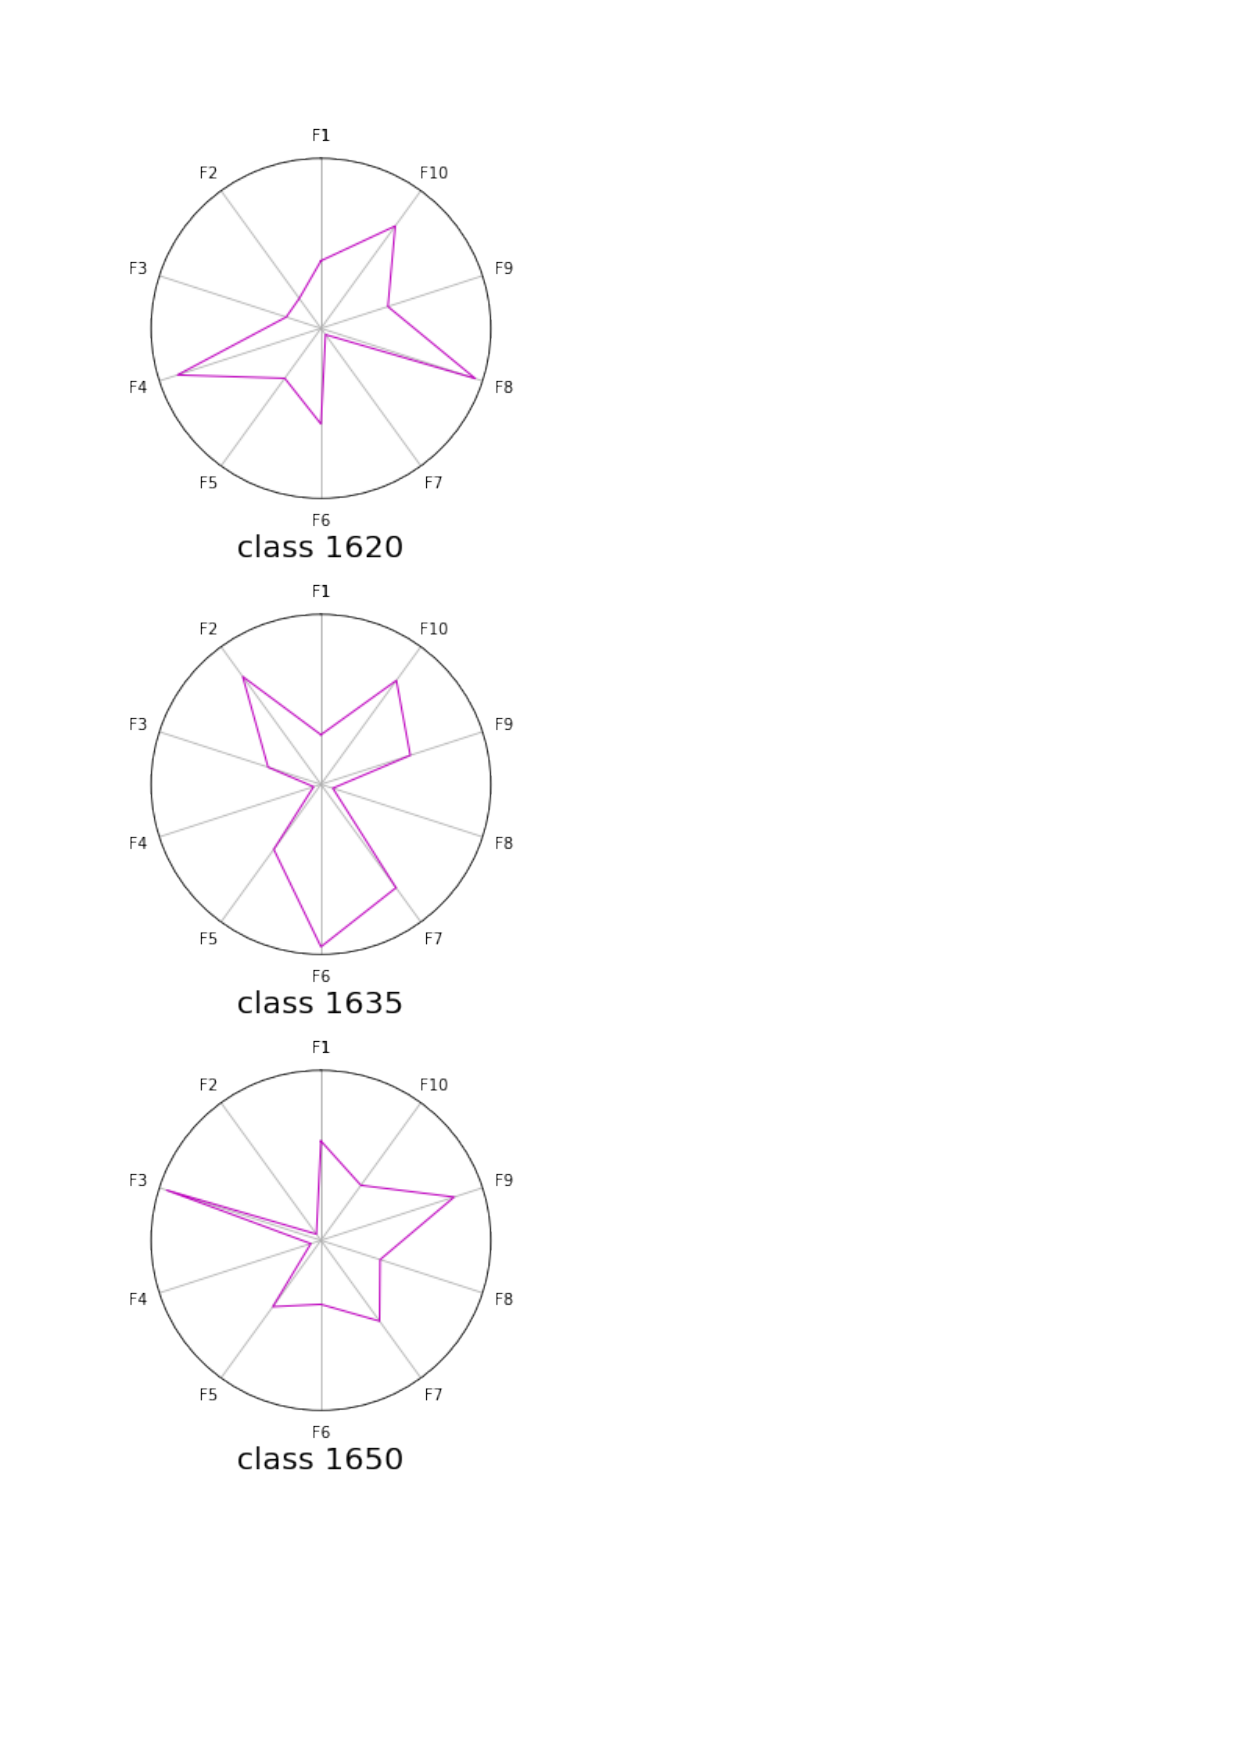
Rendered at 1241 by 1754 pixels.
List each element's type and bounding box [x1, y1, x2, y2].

picture [118, 118, 523, 1487]
